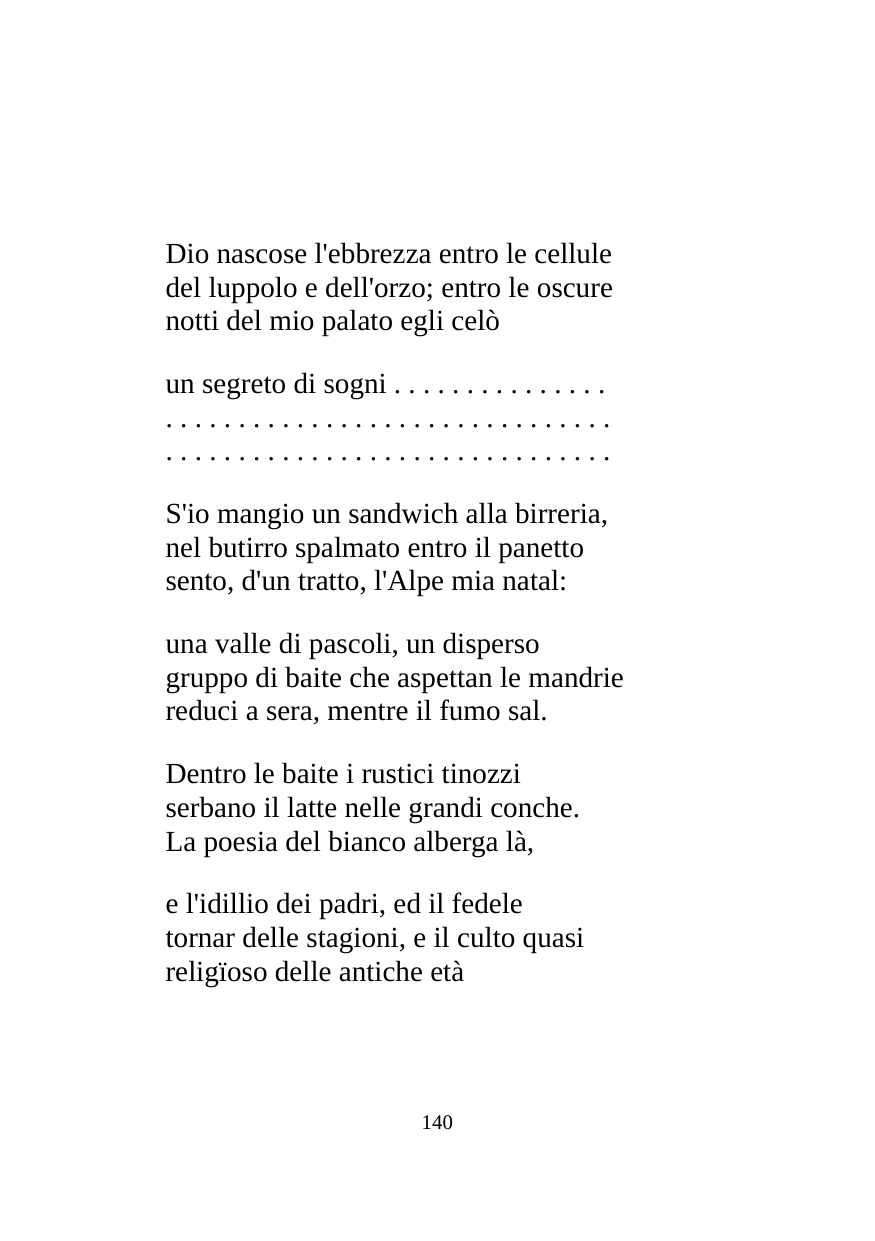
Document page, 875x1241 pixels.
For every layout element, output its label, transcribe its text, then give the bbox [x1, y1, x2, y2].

text un segreto di sogni . . . . . . . . . . . . . . . . . . . . . . . . . . . . . . . . . . . . . . . . . . . . . . . . . . . . . . . . . . . . . . . . . . . . . . . . . . . . . [165, 366, 768, 467]
text S'io mangio un sandwich alla birreria, nel butirro spalmato entro il panetto sento, d'un tratto, l'Alpe mia natal: [165, 496, 768, 597]
text Dentro le baite i rustici tinozzi serbano il latte nelle grandi conche. La poesia del bianco alberga là, [165, 757, 768, 857]
text Dio nascose l'ebbrezza entro le cellule del luppolo e dell'orzo; entro le oscure notti del mio palato egli celò [165, 236, 768, 337]
text e l'idillio dei padri, ed il fedele tornar delle stagioni, e il culto quasi religïoso delle antiche età [165, 887, 768, 987]
text una valle di pascoli, un disperso gruppo di baite che aspettan le mandrie reduci a sera, mentre il fumo sal. [165, 626, 768, 727]
